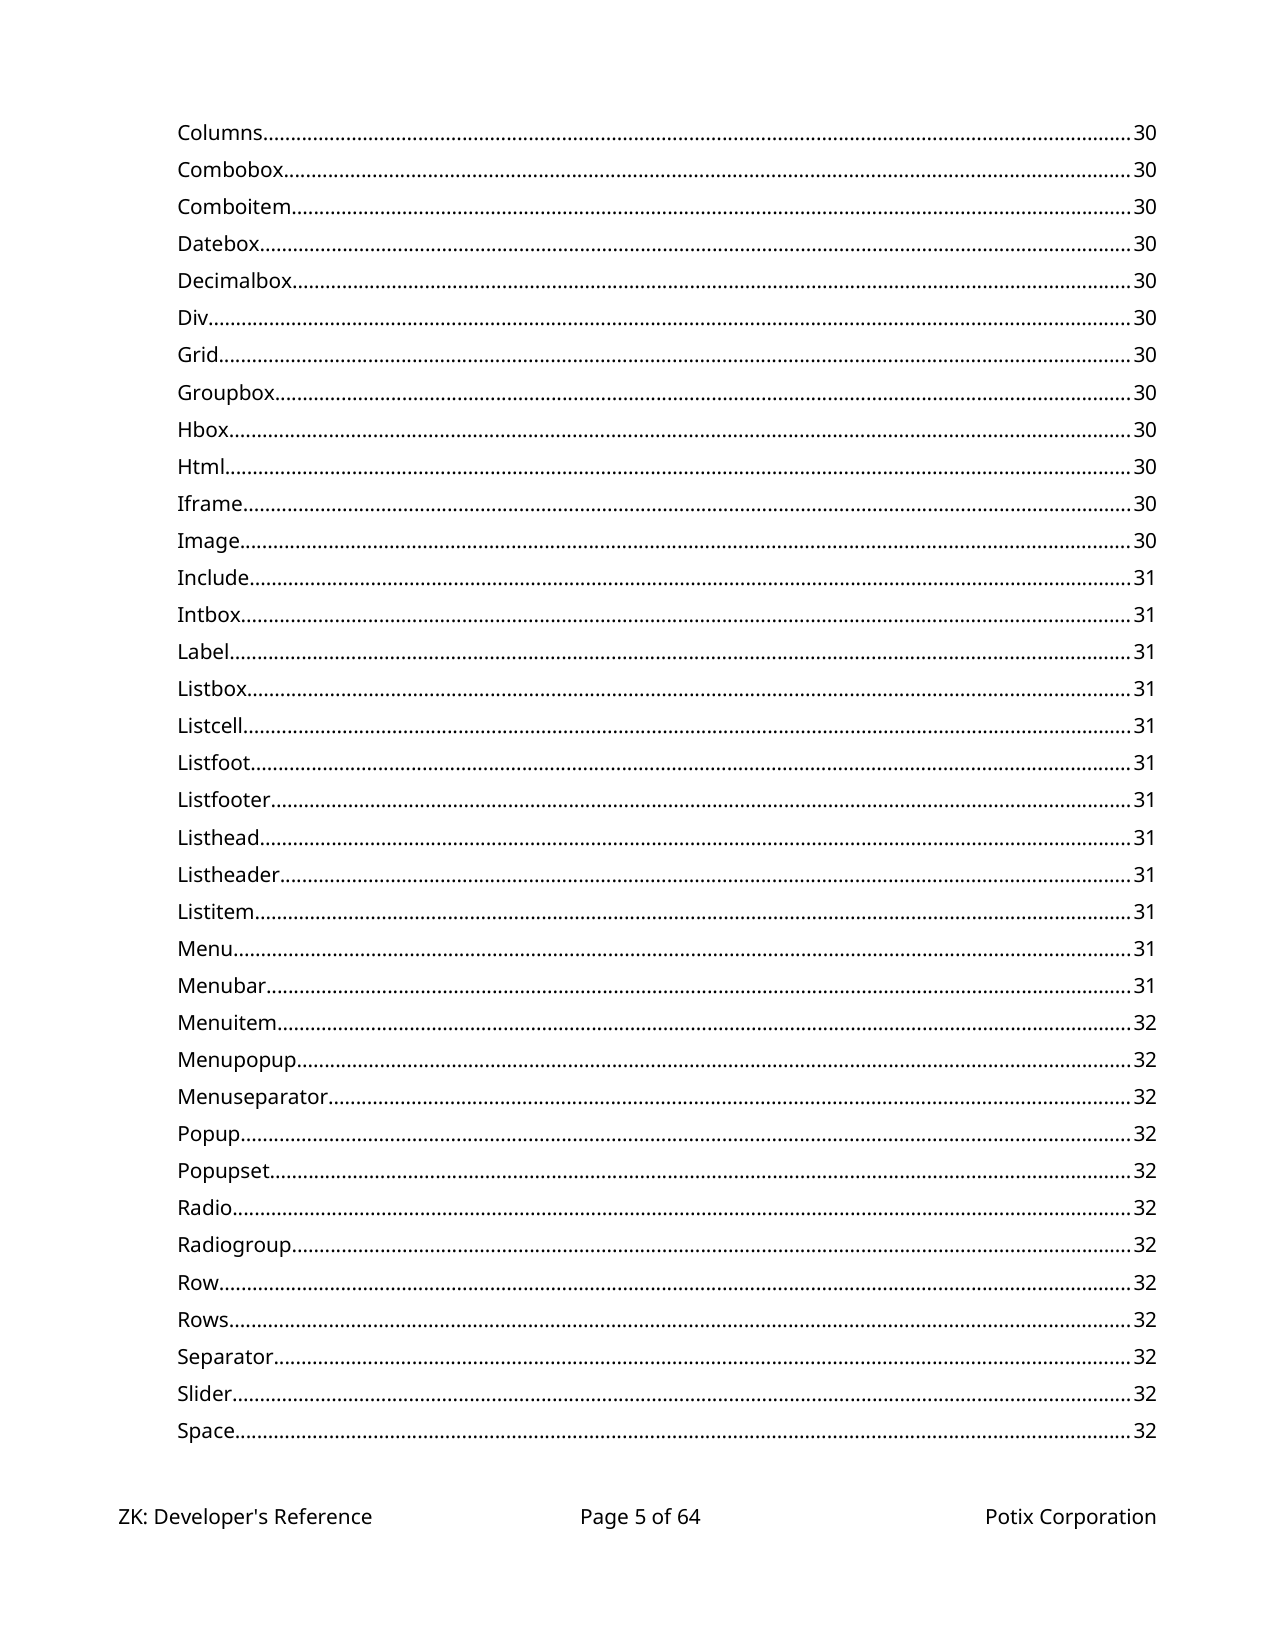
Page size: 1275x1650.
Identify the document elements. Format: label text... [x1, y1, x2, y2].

text Radiogroup 32 [177, 1231, 1157, 1259]
text Include 31 [177, 563, 1157, 591]
text Popup 32 [177, 1119, 1157, 1148]
text Listheader 31 [177, 860, 1157, 888]
text Combobox 30 [177, 155, 1157, 183]
text Div 30 [177, 303, 1157, 332]
text Listhead 31 [177, 823, 1157, 851]
text Menupopup 32 [177, 1045, 1157, 1073]
text Row 32 [177, 1268, 1157, 1296]
text Listitem 31 [177, 897, 1157, 925]
text Rows 32 [177, 1305, 1157, 1333]
text Listcell 31 [177, 711, 1157, 740]
text Iframe 30 [177, 489, 1157, 517]
text Menuitem 32 [177, 1008, 1157, 1036]
text Listfoot 31 [177, 748, 1157, 777]
text Groupbox 30 [177, 378, 1157, 406]
text Separator 32 [177, 1342, 1157, 1370]
text Image 30 [177, 526, 1157, 554]
text Grid 30 [177, 341, 1157, 369]
text Popupset 32 [177, 1156, 1157, 1185]
text Hbox 30 [177, 415, 1157, 443]
text Decimalbox 30 [177, 266, 1157, 295]
text Html 30 [177, 452, 1157, 480]
text Label 31 [177, 637, 1157, 666]
text Radio 32 [177, 1193, 1157, 1222]
text Menuseparator 32 [177, 1082, 1157, 1111]
text Space 32 [177, 1416, 1157, 1444]
text Listbox 31 [177, 674, 1157, 703]
text Comboitem 30 [177, 192, 1157, 221]
text Menubar 31 [177, 971, 1157, 999]
text Slider 32 [177, 1379, 1157, 1407]
text Listfooter 31 [177, 786, 1157, 814]
text Intbox 31 [177, 600, 1157, 628]
text Menu 31 [177, 934, 1157, 962]
text Columns 30 [177, 118, 1157, 146]
text Datebox 30 [177, 229, 1157, 258]
